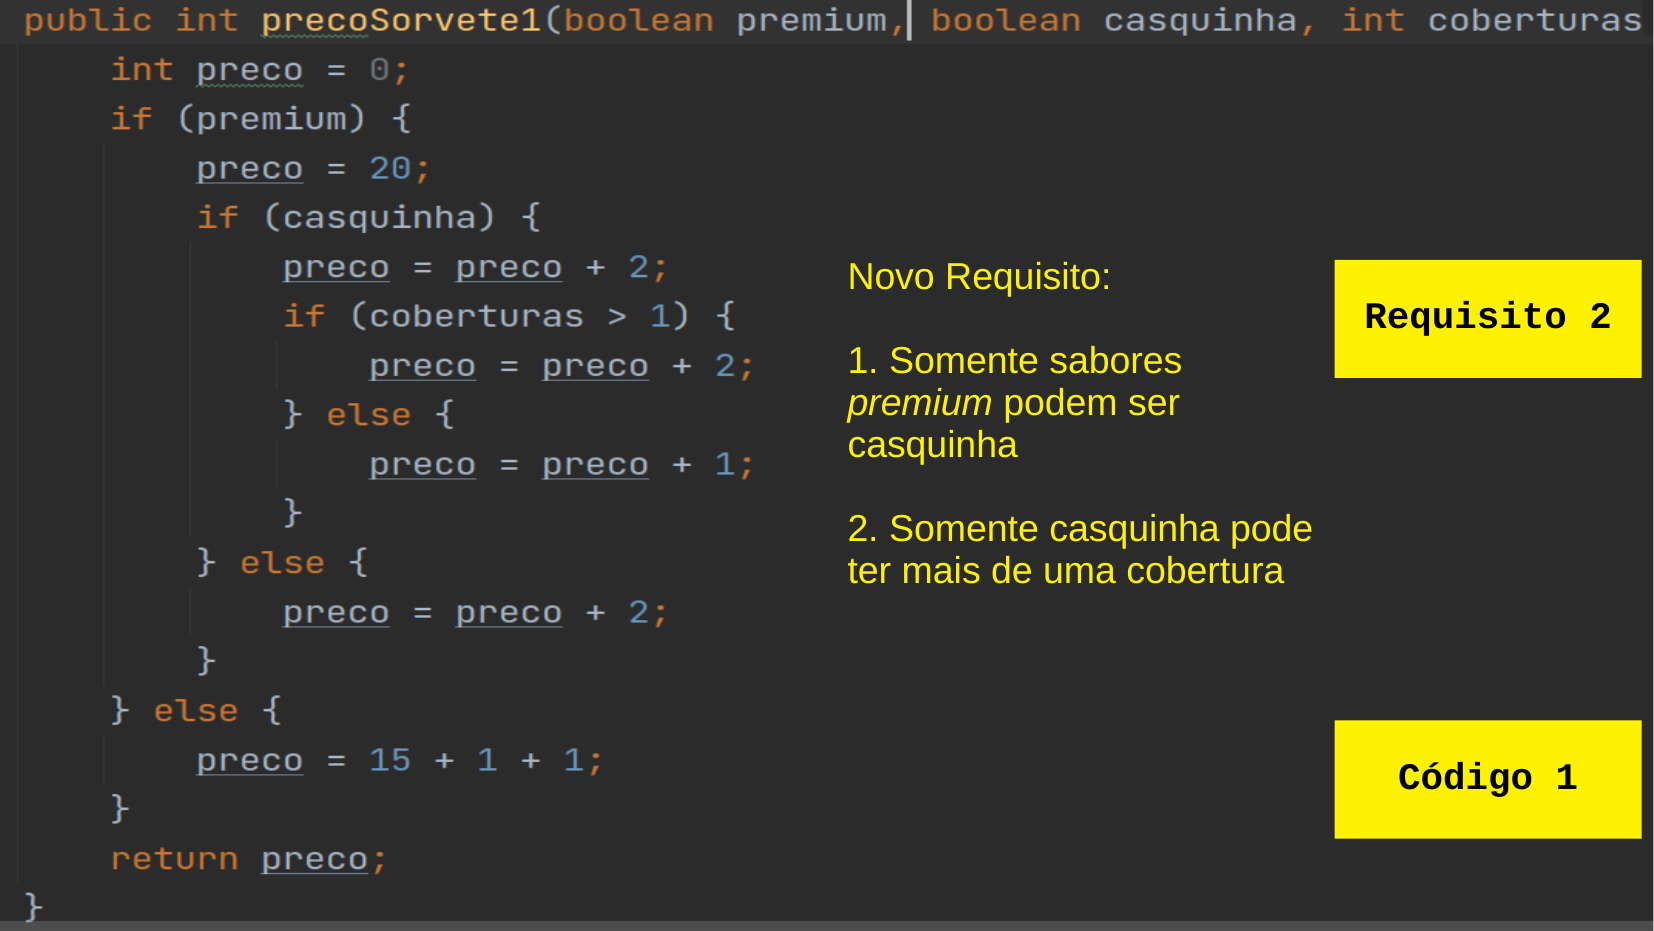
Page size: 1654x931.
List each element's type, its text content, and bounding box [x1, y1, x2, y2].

text_box Novo Requisito: 1. Somente sabores premium podem ser casquinha 2. Somente casquinha pode ter mais de uma cobertura [832, 248, 1347, 804]
picture [0, 0, 1654, 931]
text_box Código 1 [1334, 720, 1642, 839]
text_box Requisito 2 [1334, 259, 1642, 378]
